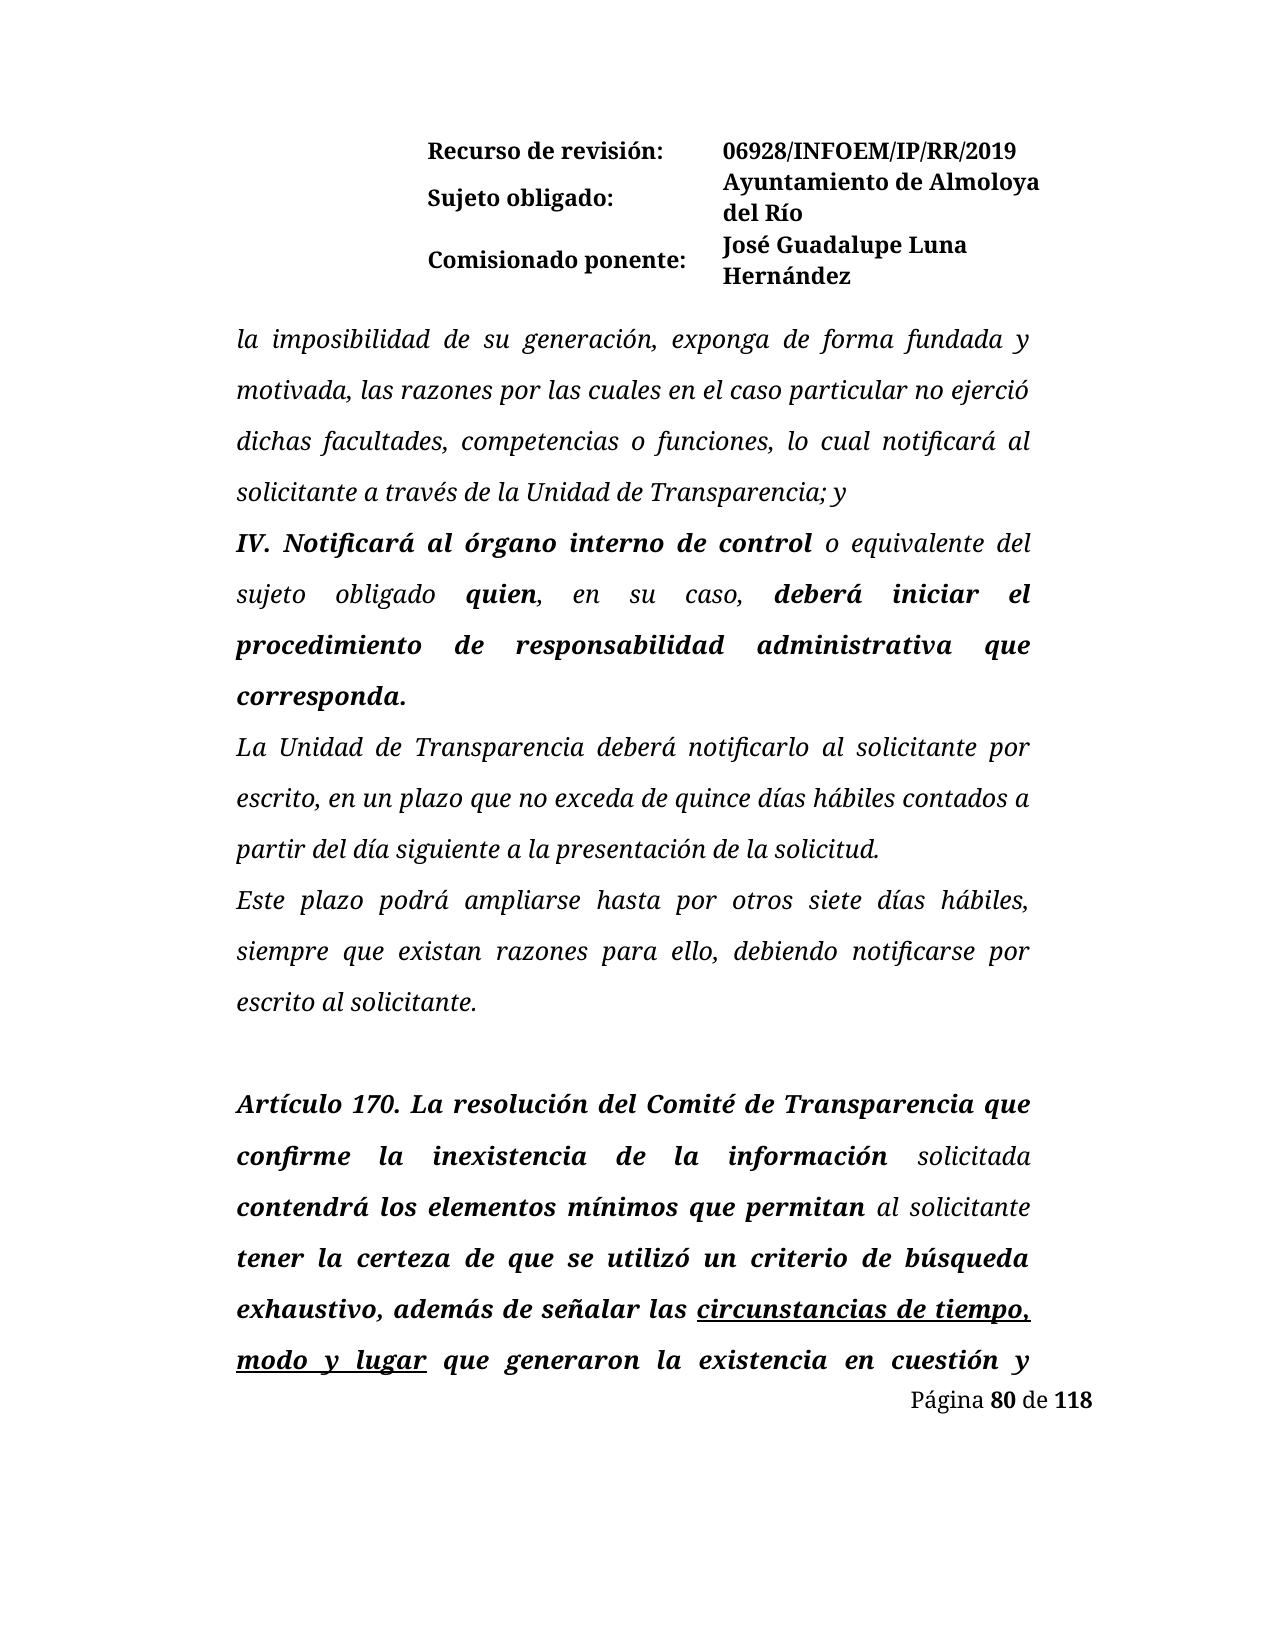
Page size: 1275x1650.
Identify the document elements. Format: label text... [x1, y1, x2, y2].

list Este plazo podrá ampliarse hasta por otros siete días hábiles, siempre que existan razones para ello, debiendo notificarse por escrito al solicitante. [236, 883, 1033, 1019]
list La Unidad de Transparencia deberá notificarlo al solicitante por escrito, en un plazo que no exceda de quince días hábiles contados a partir del día siguiente a la presentación de la solicitud. [236, 730, 1033, 866]
list la imposibilidad de su generación, exponga de forma fundada y motivada, las razones por las cuales en el caso particular no ejerció dichas facultades, competencias o funciones, lo cual notificará al solicitante a través de la Unidad de Transparencia; y [236, 322, 1033, 509]
list IV. Notificará al órgano interno de control o equivalente del sujeto obligado quien, en su caso, deberá iniciar el procedimiento de responsabilidad administrativa que corresponda. [236, 526, 1033, 713]
list Artículo 170. La resolución del Comité de Transparencia que confirme la inexistencia de la información solicitada contendrá los elementos mínimos que permitan al solicitante tener la certeza de que se utilizó un criterio de búsqueda exhaustivo, además de señalar las circunstancias de tiempo, modo y lugar que generaron la existencia en cuestión y [236, 1087, 1033, 1376]
